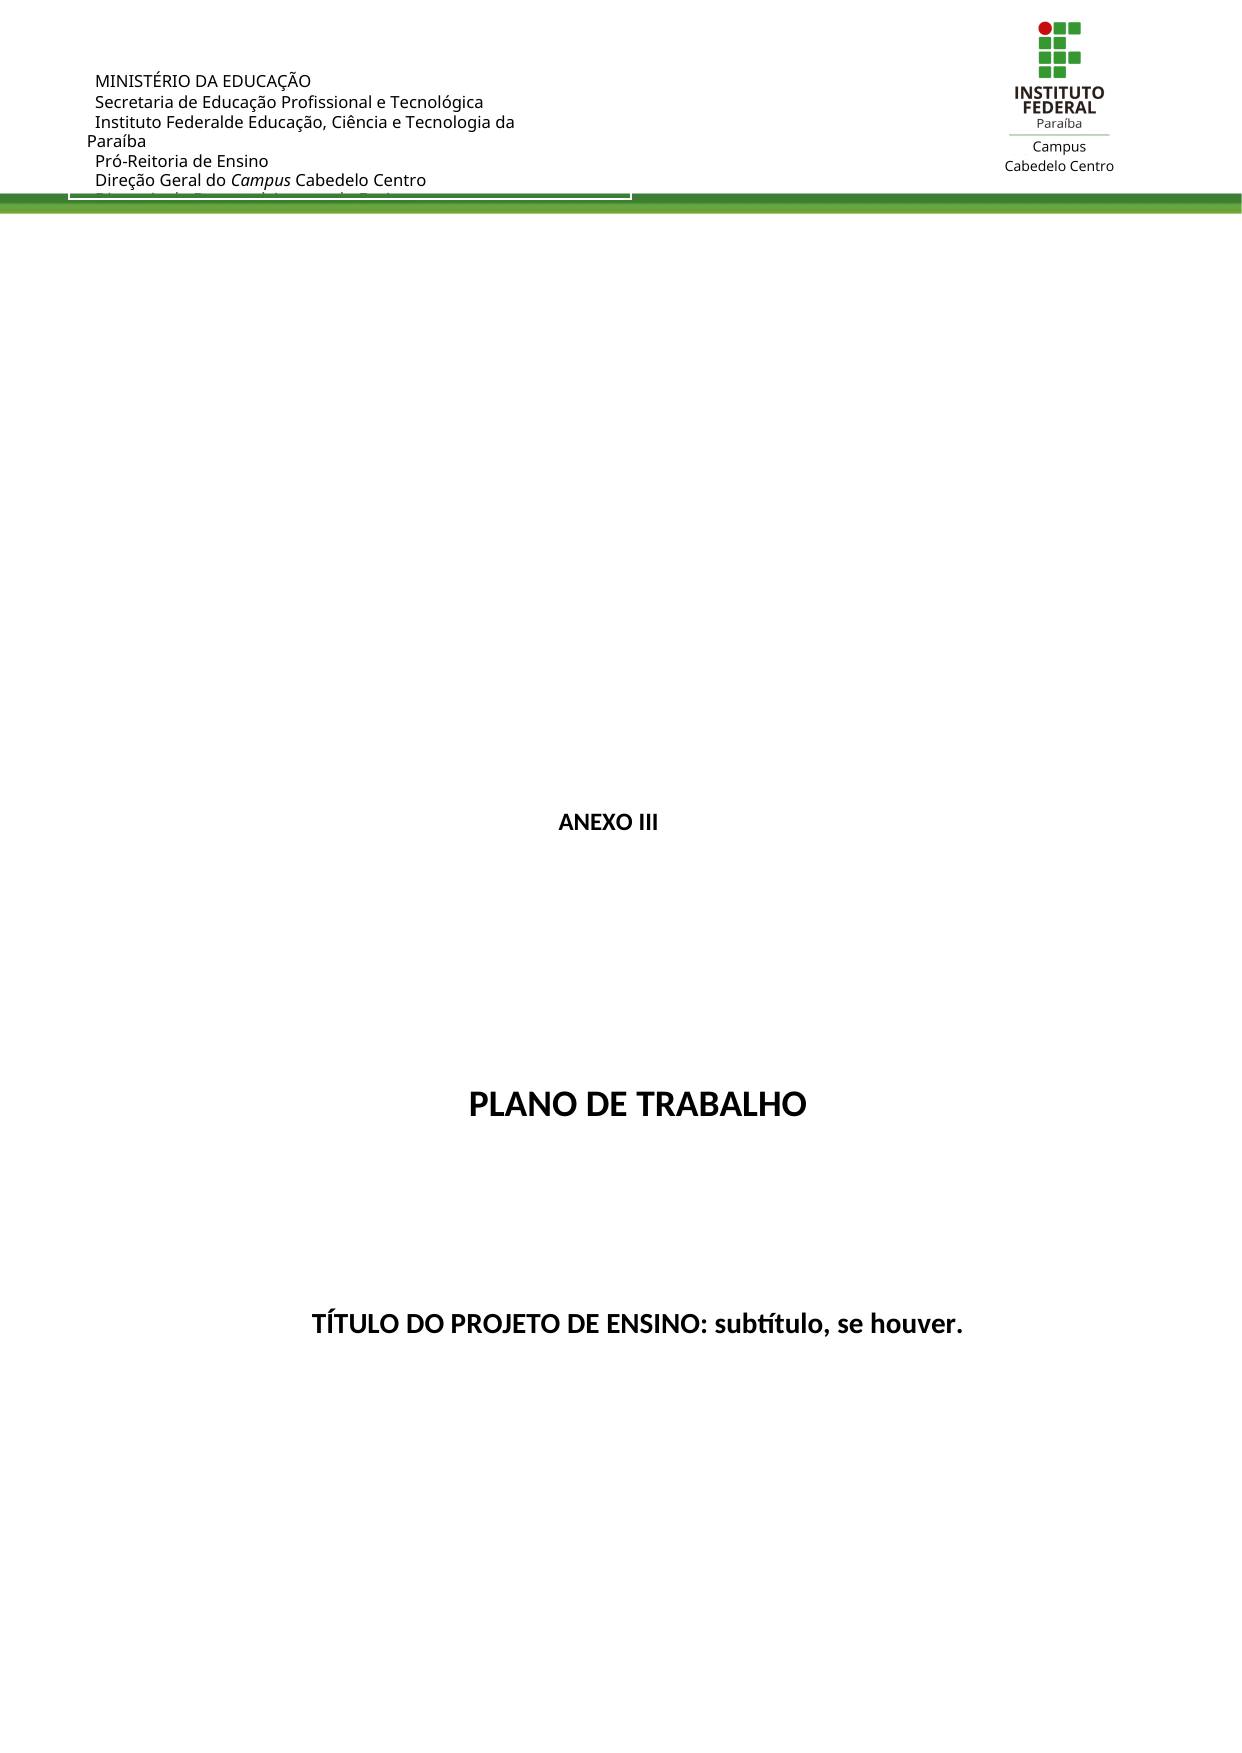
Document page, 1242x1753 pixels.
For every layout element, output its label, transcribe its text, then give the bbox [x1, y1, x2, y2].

picture [1003, 18, 1114, 174]
text TÍTULO DO PROJETO DE ENSINO: subtítulo, se houver. [128, 1305, 1148, 1341]
picture [70, 194, 630, 198]
text PLANO DE TRABALHO [128, 1080, 1148, 1126]
picture [0, 194, 1242, 213]
text ANEXO III [69, 806, 1148, 836]
